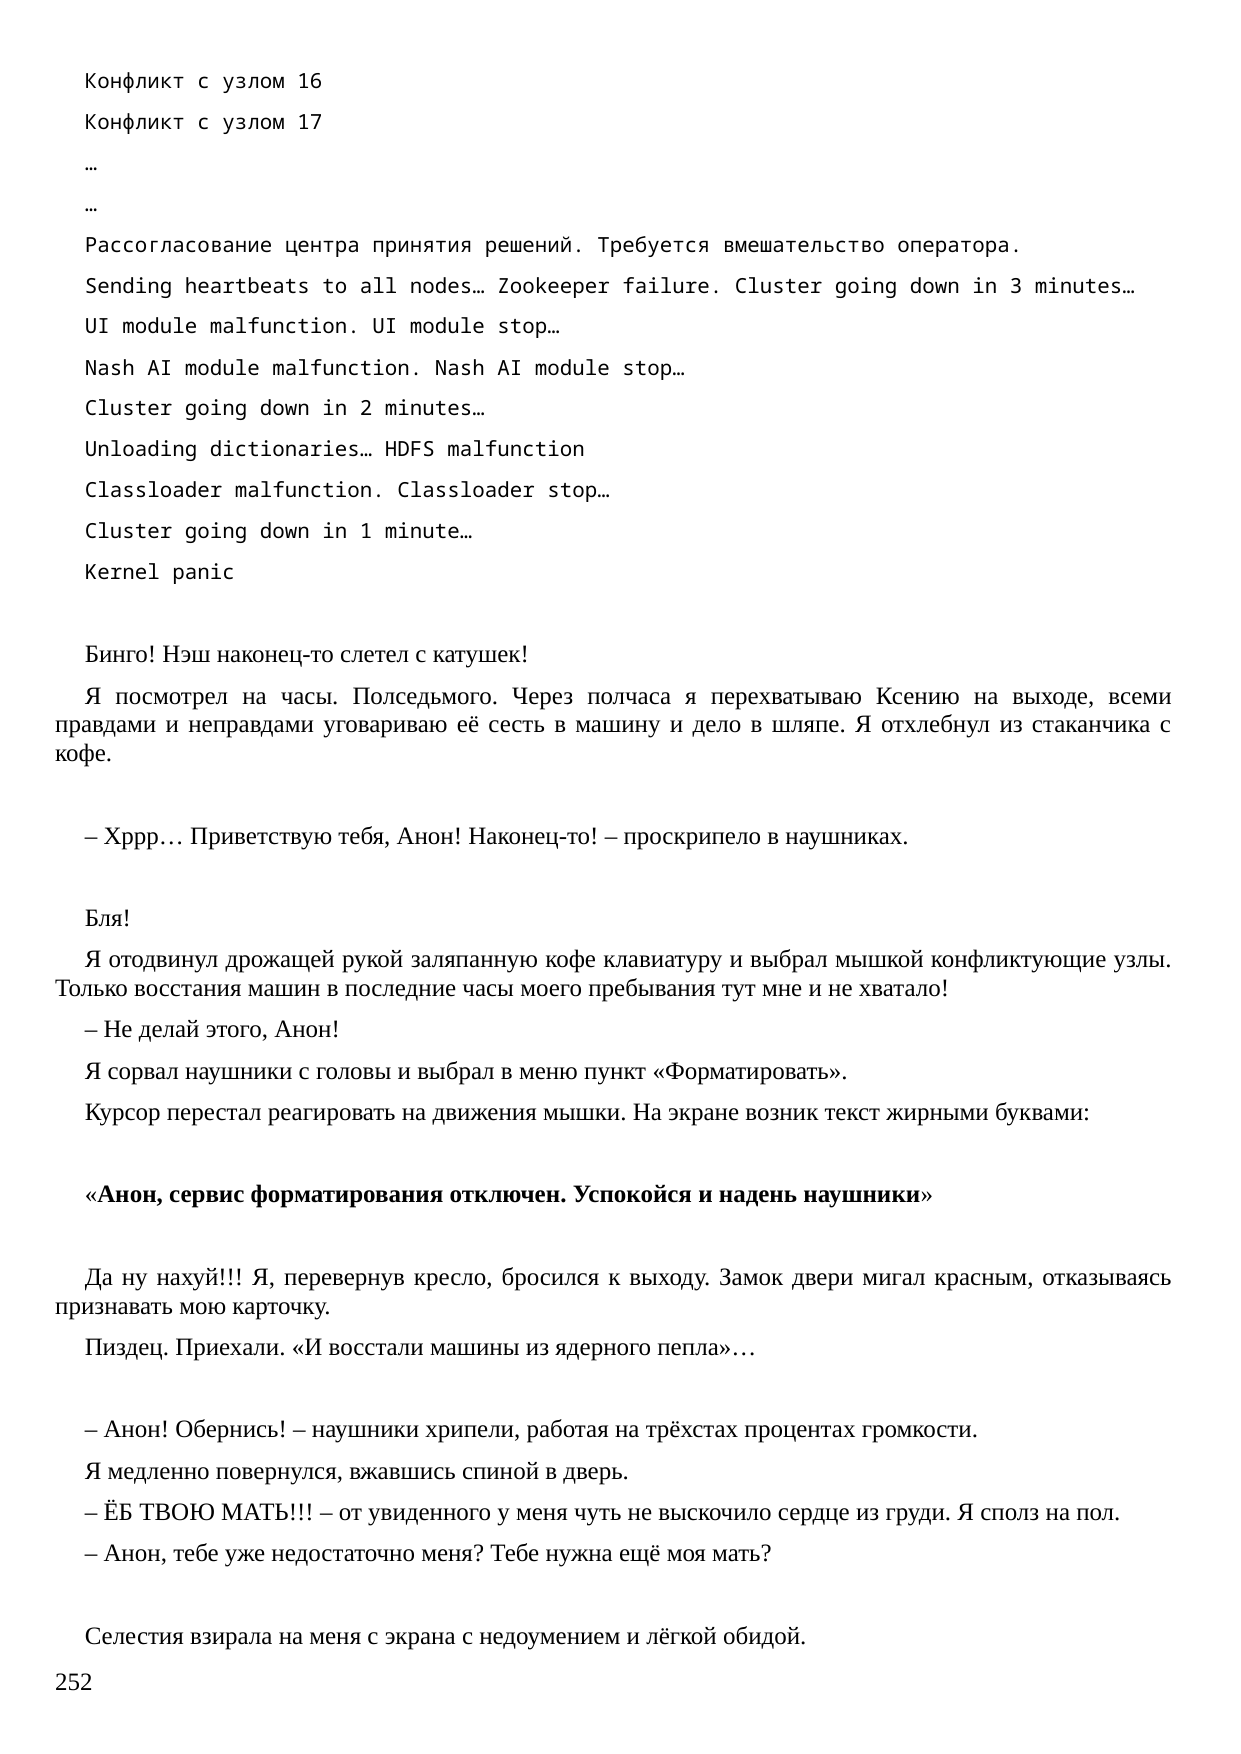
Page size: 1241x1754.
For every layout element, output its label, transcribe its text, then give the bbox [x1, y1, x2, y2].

text UI module malfunction. UI module stop… [55, 312, 1173, 340]
text Бля! [55, 903, 1173, 932]
text Рассогласование центра принятия решений. Требуется вмешательство оператора. [55, 230, 1173, 258]
text Unloading dictionaries… HDFS malfunction [55, 434, 1173, 463]
text Cluster going down in 2 minutes… [55, 393, 1173, 422]
text Да ну нахуй!!! Я, перевернув кресло, бросился к выходу. Замок двери мигал красным, отказываясь признавать мою карточку. [55, 1262, 1173, 1319]
text – Анон! Обернись! – наушники хрипели, работая на трёхстах процентах громкости. [55, 1414, 1173, 1443]
text – ЁБ ТВОЮ МАТЬ!!! – от увиденного у меня чуть не выскочило сердце из груди. Я сполз на пол. [55, 1497, 1173, 1526]
text Я сорвал наушники с головы и выбрал в меню пункт «Форматировать». [55, 1056, 1173, 1084]
text Селестия взирала на меня с экрана с недоумением и лёгкой обидой. [55, 1621, 1173, 1649]
text Sending heartbeats to all nodes… Zookeeper failure. Cluster going down in 3 minutes… [55, 271, 1173, 299]
text … [55, 189, 1173, 217]
text Курсор перестал реагировать на движения мышки. На экране возник текст жирными буквами: [55, 1097, 1173, 1126]
text – Не делай этого, Анон! [55, 1014, 1173, 1043]
text Я отодвинул дрожащей рукой заляпанную кофе клавиатуру и выбрал мышкой конфликтующие узлы. Только восстания машин в последние часы моего пребывания тут мне и не хватало! [55, 944, 1173, 1002]
text Конфликт с узлом 16 [55, 66, 1173, 94]
text Cluster going down in 1 minute… [55, 516, 1173, 545]
text Classloader malfunction. Classloader stop… [55, 475, 1173, 504]
text Бинго! Нэш наконец-то слетел с катушек! [55, 639, 1173, 668]
text «Анон, сервис форматирования отключен. Успокойся и надень наушники» [55, 1179, 1173, 1208]
text Пиздец. Приехали. «И восстали машины из ядерного пепла»… [55, 1332, 1173, 1361]
text – Хррр… Приветствую тебя, Анон! Наконец-то! – проскрипело в наушниках. [55, 821, 1173, 849]
text Nash AI module malfunction. Nash AI module stop… [55, 353, 1173, 381]
text … [55, 148, 1173, 176]
text Kernel panic [55, 557, 1173, 586]
text Конфликт с узлом 17 [55, 107, 1173, 135]
text – Анон, тебе уже недостаточно меня? Тебе нужна ещё моя мать? [55, 1538, 1173, 1567]
text Я медленно повернулся, вжавшись спиной в дверь. [55, 1456, 1173, 1484]
text Я посмотрел на часы. Полседьмого. Через полчаса я перехватываю Ксению на выходе, всеми правдами и неправдами уговариваю её сесть в машину и дело в шляпе. Я отхлебнул из стаканчика с кофе. [55, 681, 1173, 767]
